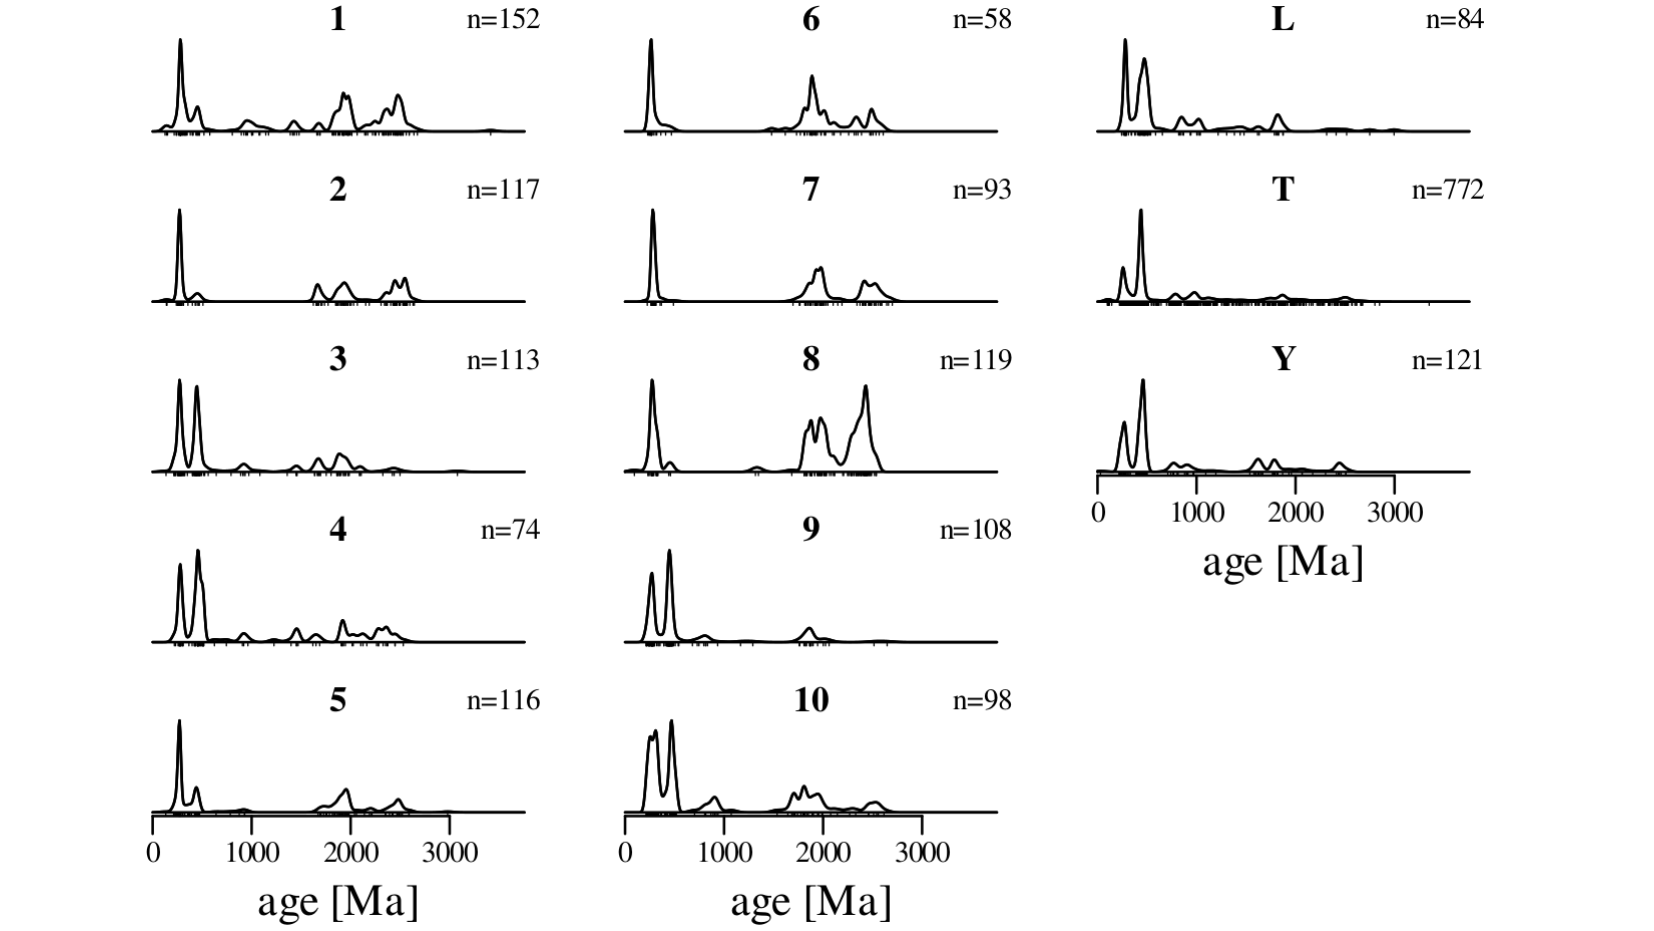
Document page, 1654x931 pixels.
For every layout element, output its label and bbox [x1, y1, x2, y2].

picture [141, 0, 1494, 931]
